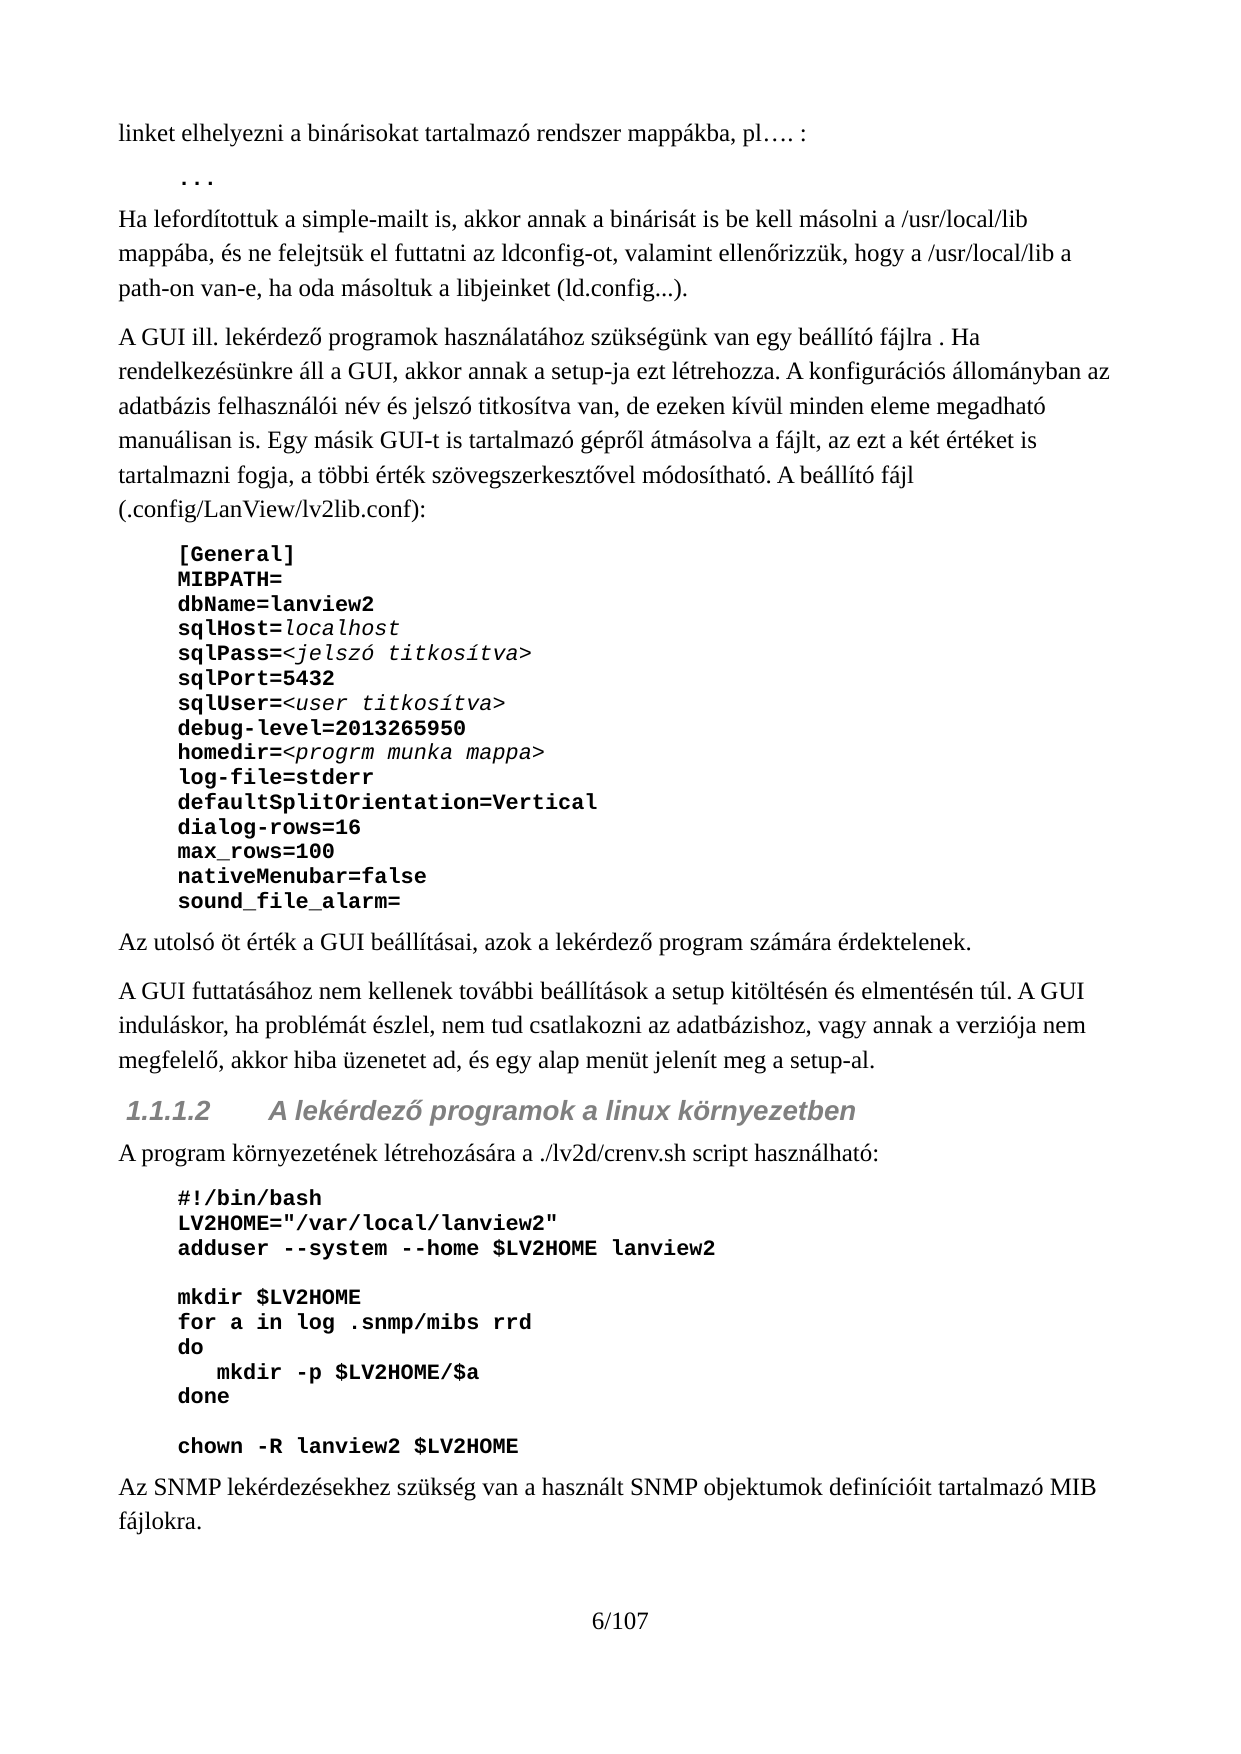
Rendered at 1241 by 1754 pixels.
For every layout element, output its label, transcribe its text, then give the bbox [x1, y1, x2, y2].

text for a in log .snmp/mibs rrd [177, 1311, 1122, 1336]
text [General] MIBPATH= dbName=lanview2 sqlHost=localhost sqlPass=<jelszó titkosítva> sqlPort=5432 sqlUser=<user titkosítva> debug-level=2013265950 homedir=<progrm munka mappa> log-file=stderr defaultSplitOrientation=Vertical dialog-rows=16 max_rows=100 nativeMenubar=false sound_file_alarm= [177, 543, 1122, 915]
text mkdir -p $LV2HOME/$a [177, 1361, 1122, 1386]
text #!/bin/bash [177, 1187, 1122, 1212]
text LV2HOME="/var/local/lanview2" [177, 1212, 1122, 1237]
text adduser --system --home $LV2HOME lanview2 [177, 1237, 1122, 1262]
text done [177, 1386, 1122, 1411]
text Ha lefordítottuk a simple-mailt is, akkor annak a binárisát is be kell másolni a /usr/local/lib mappába, és ne felejtsük el futtatni az ldconfig-ot, valamint ellenőrizzük, hogy a /usr/local/lib a path-on van-e, ha oda másoltuk a libjeinket (ld.config...). [118, 204, 1122, 301]
text A GUI futtatásához nem kellenek további beállítások a setup kitöltésén és elmentésén túl. A GUI induláskor, ha problémát észlel, nem tud csatlakozni az adatbázishoz, vagy annak a verziója nem megfelelő, akkor hiba üzenetet ad, és egy alap menüt jelenít meg a setup-al. [118, 976, 1122, 1074]
subtitle A lekérdező programok a linux környezetben [118, 1094, 1122, 1126]
text chown -R lanview2 $LV2HOME [177, 1435, 1122, 1460]
text ... [177, 167, 1122, 192]
text do [177, 1336, 1122, 1361]
text A program környezetének létrehozására a ./lv2d/crenv.sh script használható: [118, 1138, 1122, 1167]
text linket elhelyezni a binárisokat tartalmazó rendszer mappákba, pl…. : [118, 118, 1122, 147]
text A GUI ill. lekérdező programok használatához szükségünk van egy beállító fájlra . Ha rendelkezésünkre áll a GUI, akkor annak a setup-ja ezt létrehozza. A konfigurációs állományban az adatbázis felhasználói név és jelszó titkosítva van, de ezeken kívül minden eleme megadható manuálisan is. Egy másik GUI-t is tartalmazó gépről átmásolva a fájlt, az ezt a két értéket is tartalmazni fogja, a többi érték szövegszerkesztővel módosítható. A beállító fájl (.config/LanView/lv2lib.conf): [118, 322, 1122, 523]
text mkdir $LV2HOME [177, 1287, 1122, 1311]
text Az SNMP lekérdezésekhez szükség van a használt SNMP objektumok definícióit tartalmazó MIB fájlokra. [118, 1472, 1122, 1535]
text Az utolsó öt érték a GUI beállításai, azok a lekérdező program számára érdektelenek. [118, 927, 1122, 956]
